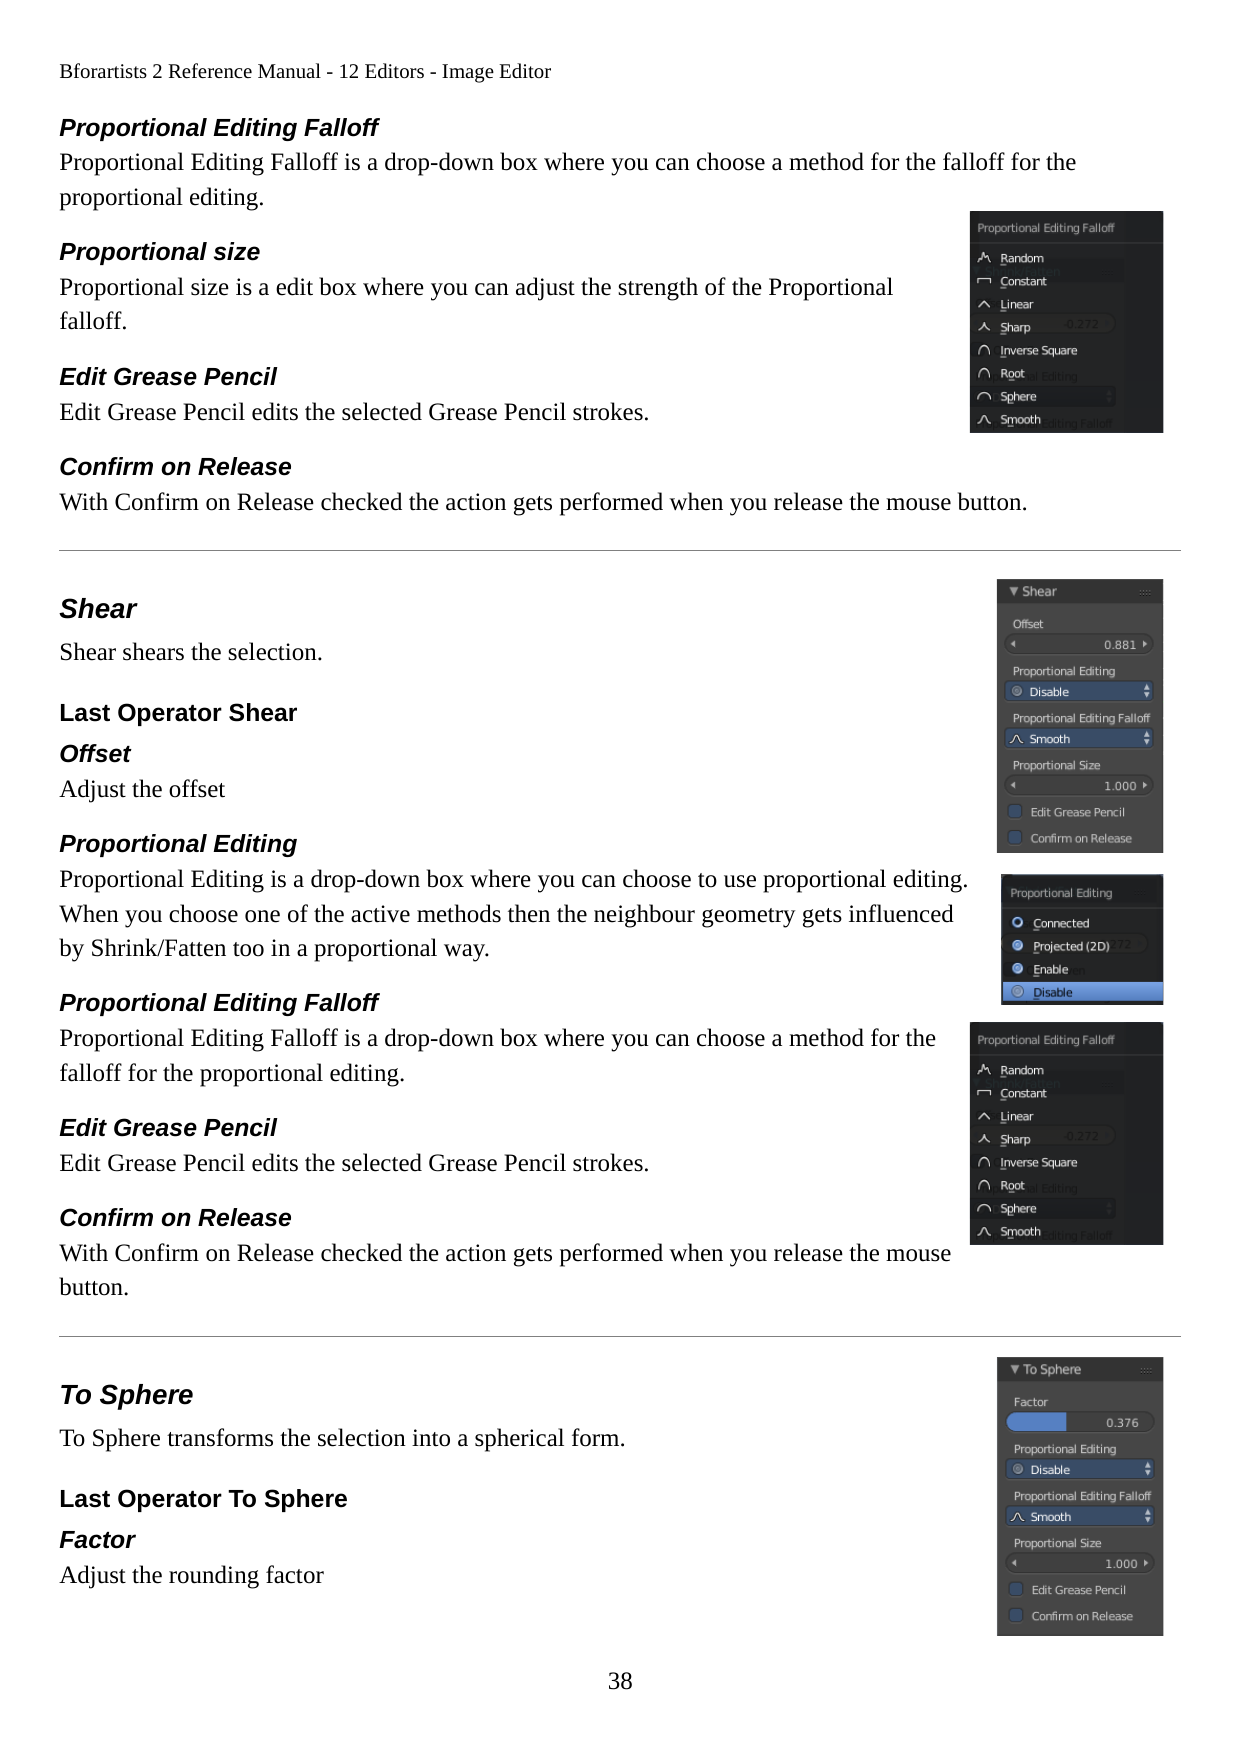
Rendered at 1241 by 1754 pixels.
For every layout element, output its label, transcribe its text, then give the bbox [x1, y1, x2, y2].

subtitle Proportional size [59, 237, 969, 266]
subtitle [1164, 592, 1181, 624]
subtitle Proportional Editing [59, 829, 1181, 858]
picture [969, 211, 1164, 433]
subtitle Confirm on Release [59, 452, 1181, 480]
subtitle Factor [59, 1525, 996, 1554]
text Adjust the offset [59, 774, 996, 803]
subtitle Shear [59, 592, 996, 624]
text Edit Grease Pencil edits the selected Grease Pencil strokes. [59, 397, 969, 425]
subtitle [1164, 1525, 1181, 1554]
subtitle Offset [59, 739, 996, 768]
subtitle [1164, 237, 1181, 266]
subtitle [1164, 739, 1181, 768]
text Proportional size is a edit box where you can adjust the strength of the Proportional falloff. [59, 272, 969, 335]
subtitle [1164, 1484, 1181, 1513]
subtitle Edit Grease Pencil [59, 1113, 969, 1142]
text Edit Grease Pencil edits the selected Grease Pencil strokes. [59, 1148, 969, 1177]
subtitle [1164, 698, 1181, 727]
subtitle To Sphere [59, 1378, 996, 1410]
subtitle [1164, 1203, 1181, 1232]
picture [996, 1357, 1164, 1636]
text Adjust the rounding factor [59, 1560, 996, 1589]
subtitle [1164, 1113, 1181, 1142]
subtitle Last Operator To Sphere [59, 1484, 996, 1513]
subtitle Confirm on Release [59, 1203, 969, 1232]
text To Sphere transforms the selection into a spherical form. [59, 1423, 996, 1451]
picture [969, 1022, 1164, 1245]
picture [996, 579, 1164, 853]
text Shear shears the selection. [59, 637, 996, 666]
subtitle Last Operator Shear [59, 698, 996, 727]
picture [1001, 874, 1164, 1005]
subtitle [1164, 362, 1181, 390]
text Proportional Editing Falloff is a drop-down box where you can choose a method for the falloff for the proportional editing. [59, 1023, 969, 1087]
text With Confirm on Release checked the action gets performed when you release the mouse button. [59, 487, 1181, 515]
text Proportional Editing is a drop-down box where you can choose to use proportional editing. When you choose one of the active methods then the neighbour geometry gets influenced by Shrink/Fatten too in a proportional way. [59, 864, 1181, 962]
text With Confirm on Release checked the action gets performed when you release the mouse button. [59, 1238, 1181, 1301]
subtitle Proportional Editing Falloff [59, 113, 1181, 141]
subtitle Edit Grease Pencil [59, 362, 969, 390]
subtitle [1164, 1378, 1181, 1410]
text Proportional Editing Falloff is a drop-down box where you can choose a method for the falloff for the proportional editing. [59, 147, 1181, 211]
text [1164, 774, 1181, 803]
subtitle Proportional Editing Falloff [59, 988, 1181, 1017]
